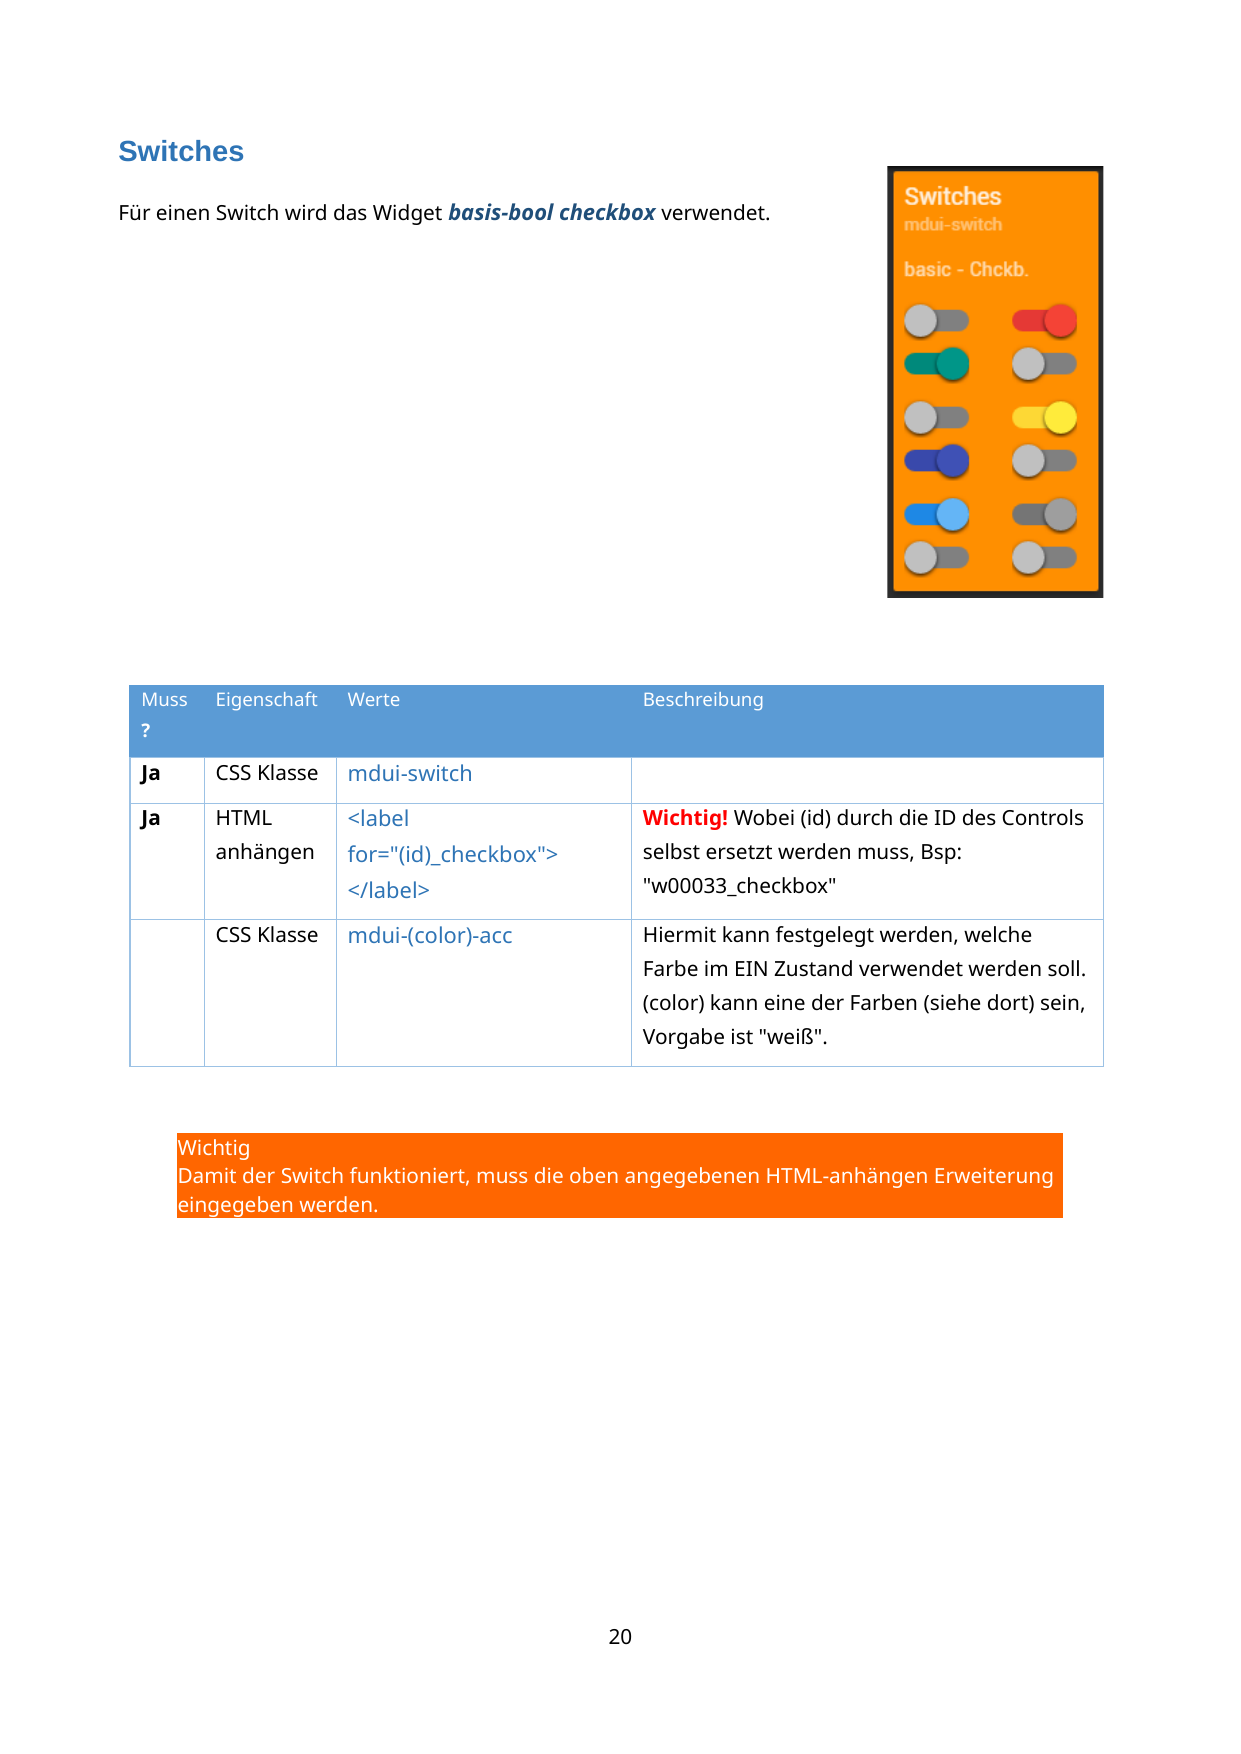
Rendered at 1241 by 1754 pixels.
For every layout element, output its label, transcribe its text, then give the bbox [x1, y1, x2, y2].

picture [887, 166, 1104, 598]
table_cell mdui-(color)-acc [337, 920, 631, 1066]
subtitle Switches [118, 134, 1122, 168]
table_header Werte [336, 686, 631, 757]
table_header Beschreibung [631, 686, 1103, 757]
text Für einen Switch wird das Widget basis-bool checkbox verwendet. [118, 197, 887, 227]
table_cell CSS Klasse [205, 758, 336, 802]
table_cell mdui-switch [337, 758, 631, 802]
table_cell CSS Klasse [205, 920, 336, 1066]
table_header Muss? [131, 686, 204, 757]
table_cell Ja [131, 758, 204, 802]
table_cell [131, 920, 204, 1066]
table_cell Wichtig! Wobei (id) durch die ID des Controls selbst ersetzt werden muss, Bsp: "w00033_checkbox" [632, 804, 1103, 919]
table_cell HTML anhängen [205, 804, 336, 919]
table_cell [632, 758, 1103, 802]
table_cell Ja [131, 804, 204, 919]
table_header Eigenschaft [204, 686, 336, 757]
text Wichtig Damit der Switch funktioniert, muss die oben angegebenen HTML-anhängen Erweiterung eingegeben werden. [177, 1133, 1063, 1218]
table_cell Hiermit kann festgelegt werden, welche Farbe im EIN Zustand verwendet werden soll. (color) kann eine der Farben (siehe dort) sein, Vorgabe ist "weiß". [632, 920, 1103, 1066]
table_cell <label for="(id)_checkbox"> </label> [337, 804, 631, 919]
